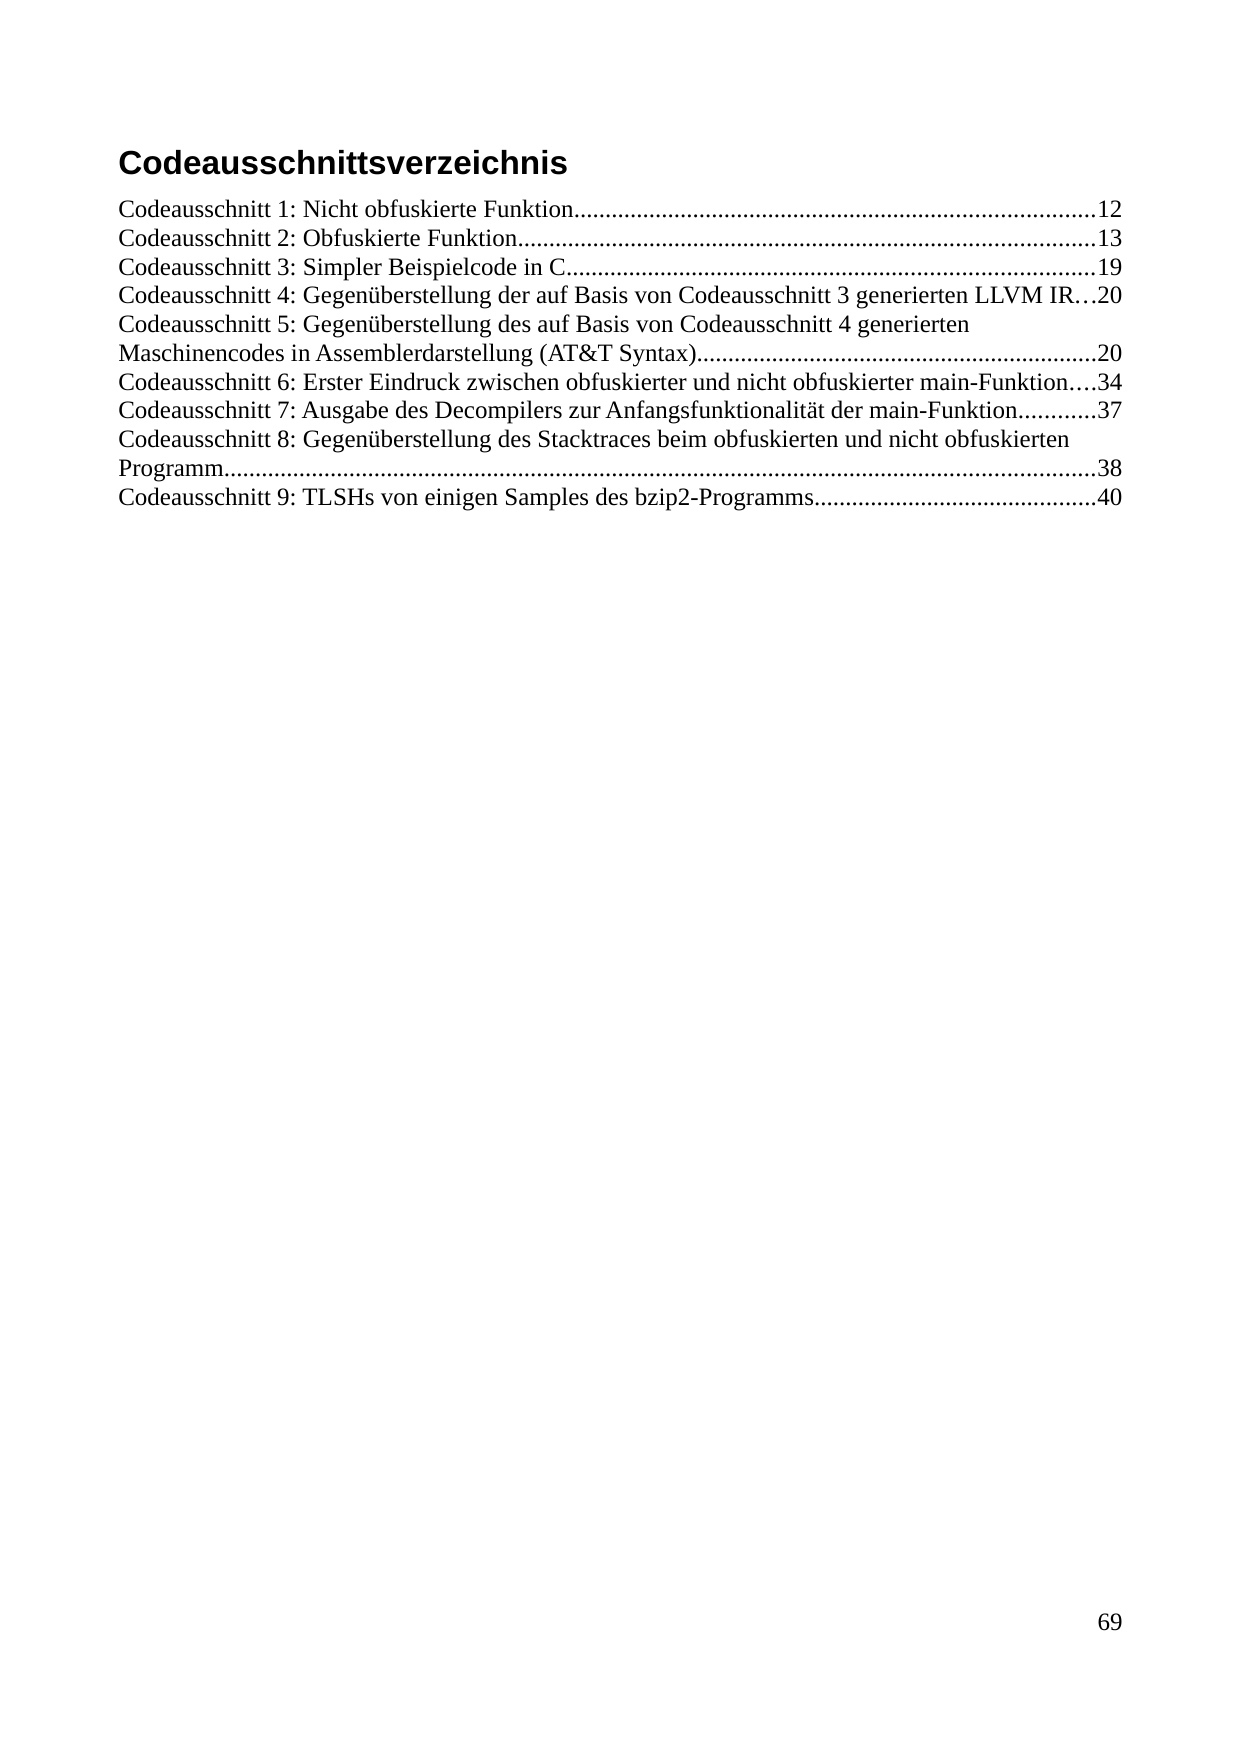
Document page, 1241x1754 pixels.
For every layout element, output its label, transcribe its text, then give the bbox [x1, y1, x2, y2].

subtitle Codeausschnittsverzeichnis [118, 143, 1122, 182]
text Codeausschnitt 8: Gegenüberstellung des Stacktraces beim obfuskierten und nicht obfuskierten Programm 38 [118, 424, 1122, 482]
text Codeausschnitt 5: Gegenüberstellung des auf Basis von Codeausschnitt 4 generierten Maschinencodes in Assemblerdarstellung (AT&T Syntax) 20 [118, 309, 1122, 367]
text Codeausschnitt 1: Nicht obfuskierte Funktion 12 [118, 194, 1122, 223]
text Codeausschnitt 7: Ausgabe des Decompilers zur Anfangsfunktionalität der main-Funktion 37 [118, 395, 1122, 424]
text Codeausschnitt 4: Gegenüberstellung der auf Basis von Codeausschnitt 3 generierten LLVM IR 20 [118, 280, 1122, 309]
text Codeausschnitt 9: TLSHs von einigen Samples des bzip2-Programms 40 [118, 482, 1122, 510]
text Codeausschnitt 3: Simpler Beispielcode in C 19 [118, 252, 1122, 280]
text Codeausschnitt 6: Erster Eindruck zwischen obfuskierter und nicht obfuskierter main-Funktion 34 [118, 367, 1122, 395]
text Codeausschnitt 2: Obfuskierte Funktion 13 [118, 223, 1122, 252]
